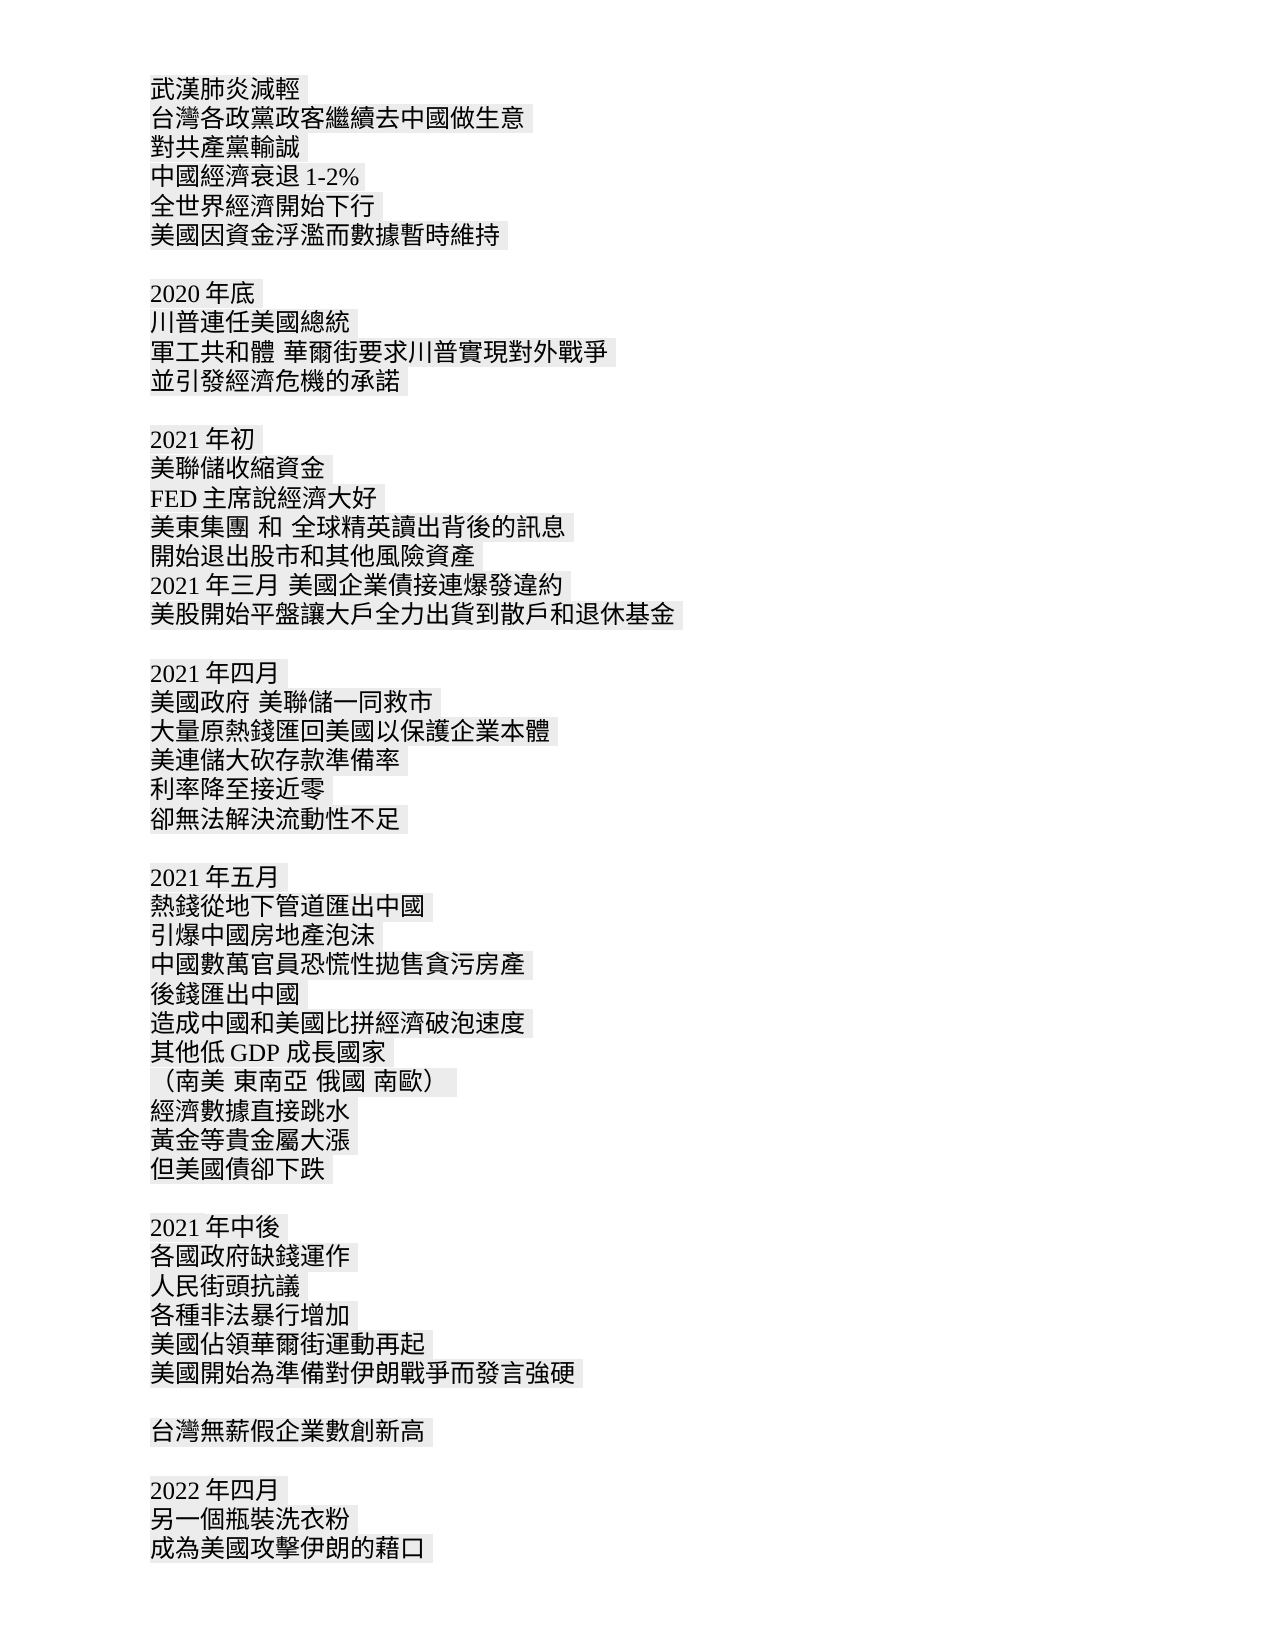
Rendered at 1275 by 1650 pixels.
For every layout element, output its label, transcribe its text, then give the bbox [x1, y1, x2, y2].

text 武漢肺炎減輕 台灣各政黨政客繼續去中國做生意 對共產黨輸誠 中國經濟衰退1-2% 全世界經濟開始下行 美國因資金浮濫而數據暫時維持 2020年底 川普連任美國總統 軍工共和體 華爾街要求川普實現對外戰爭 並引發經濟危機的承諾 2021年初 美聯儲收縮資金 FED主席說經濟大好 美東集團 和 全球精英讀出背後的訊息 開始退出股市和其他風險資產 2021年三月 美國企業債接連爆發違約 美股開始平盤讓大戶全力出貨到散戶和退休基金 2021年四月 美國政府 美聯儲一同救市 大量原熱錢匯回美國以保護企業本體 美連儲大砍存款準備率 利率降至接近零 卻無法解決流動性不足 2021年五月 熱錢從地下管道匯出中國 引爆中國房地產泡沫 中國數萬官員恐慌性拋售貪污房產 後錢匯出中國 造成中國和美國比拼經濟破泡速度 其他低GDP 成長國家 （南美 東南亞 俄國 南歐） 經濟數據直接跳水 黃金等貴金屬大漲 但美國債卻下跌 2021年中後 各國政府缺錢運作 人民街頭抗議 各種非法暴行增加 美國佔領華爾街運動再起 美國開始為準備對伊朗戰爭而發言強硬 台灣無薪假企業數創新高 2022年四月 另一個瓶裝洗衣粉 成為美國攻擊伊朗的藉口 [150, 75, 1125, 1563]
